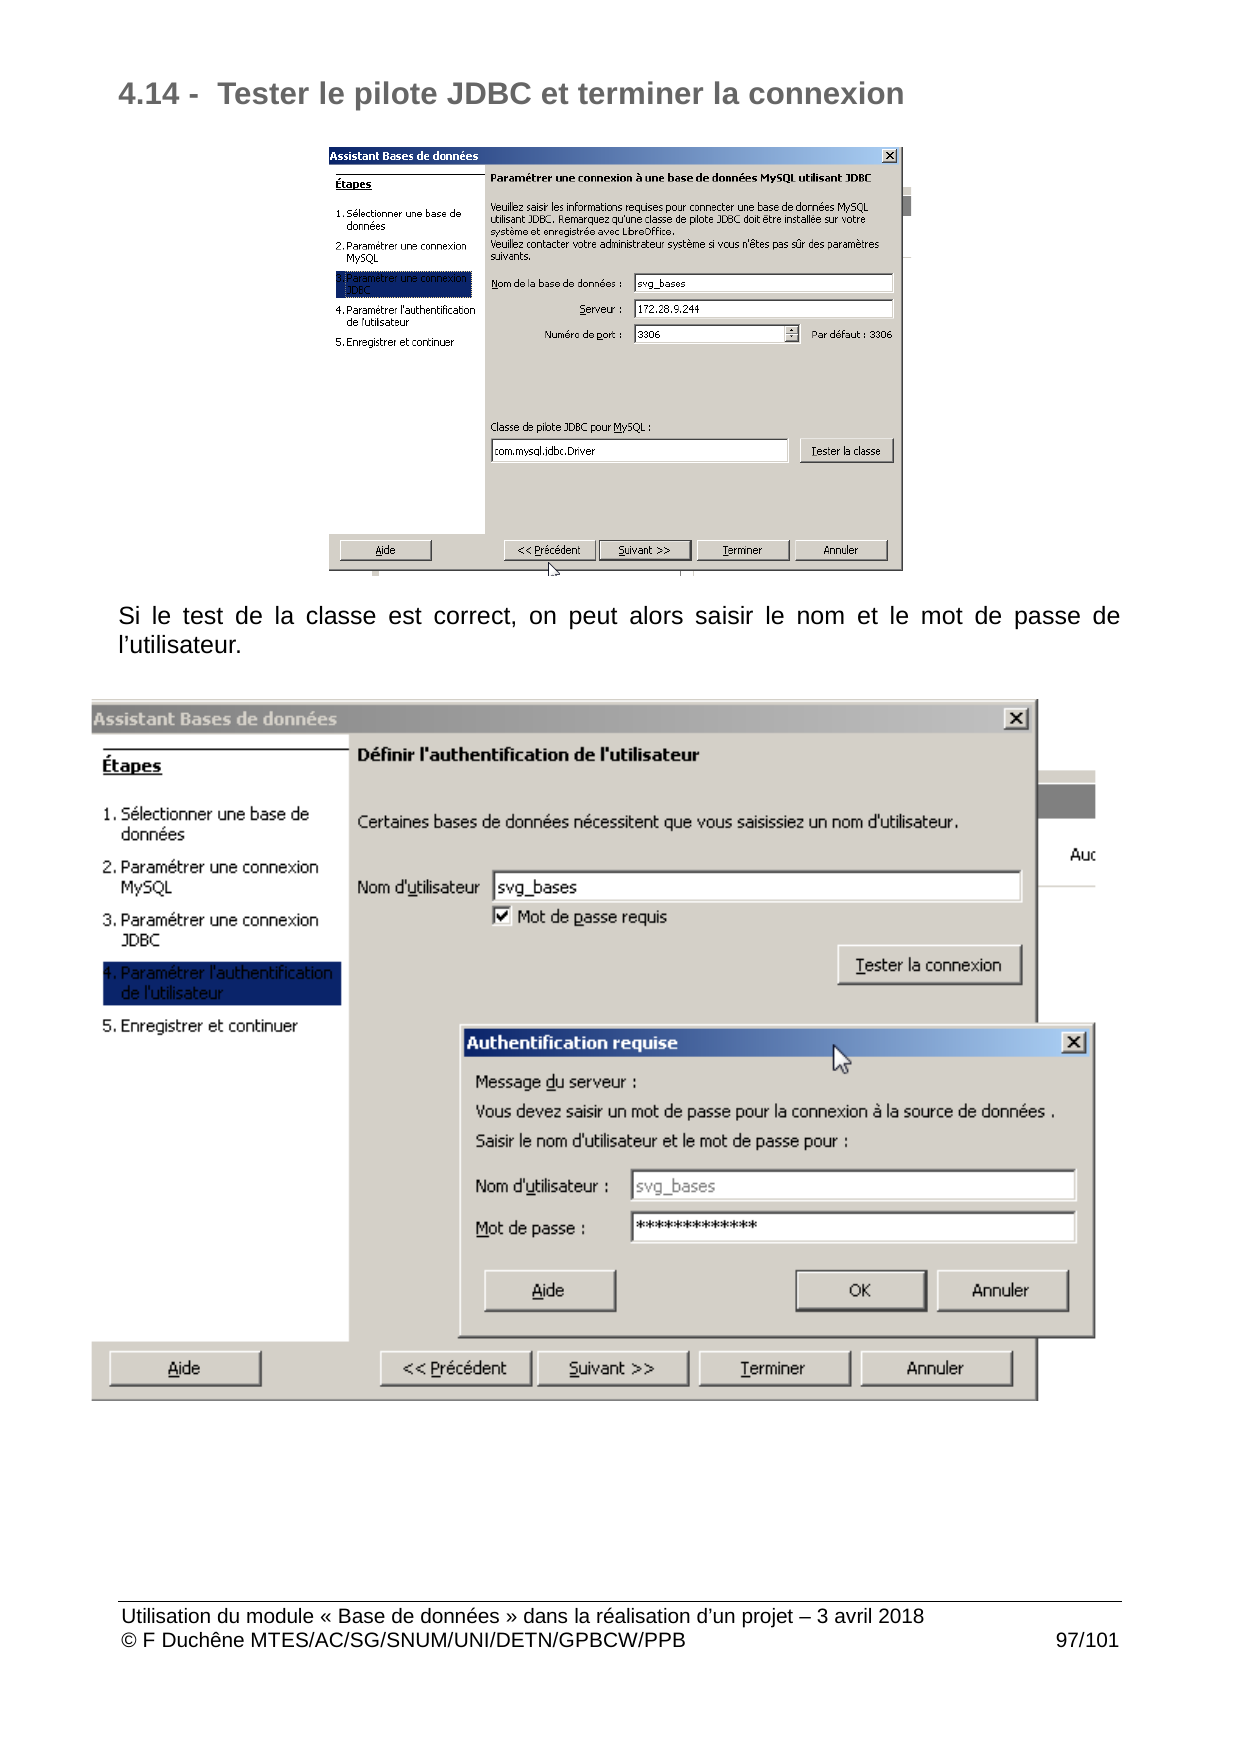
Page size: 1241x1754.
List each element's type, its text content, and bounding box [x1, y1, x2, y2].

picture [329, 147, 912, 576]
text Si le test de la classe est correct, on peut alors saisir le nom et le mot de passe de l’utilisateur. [118, 601, 1122, 659]
subtitle Tester le pilote JDBC et terminer la connexion [118, 75, 1122, 111]
picture [91, 699, 1096, 1401]
